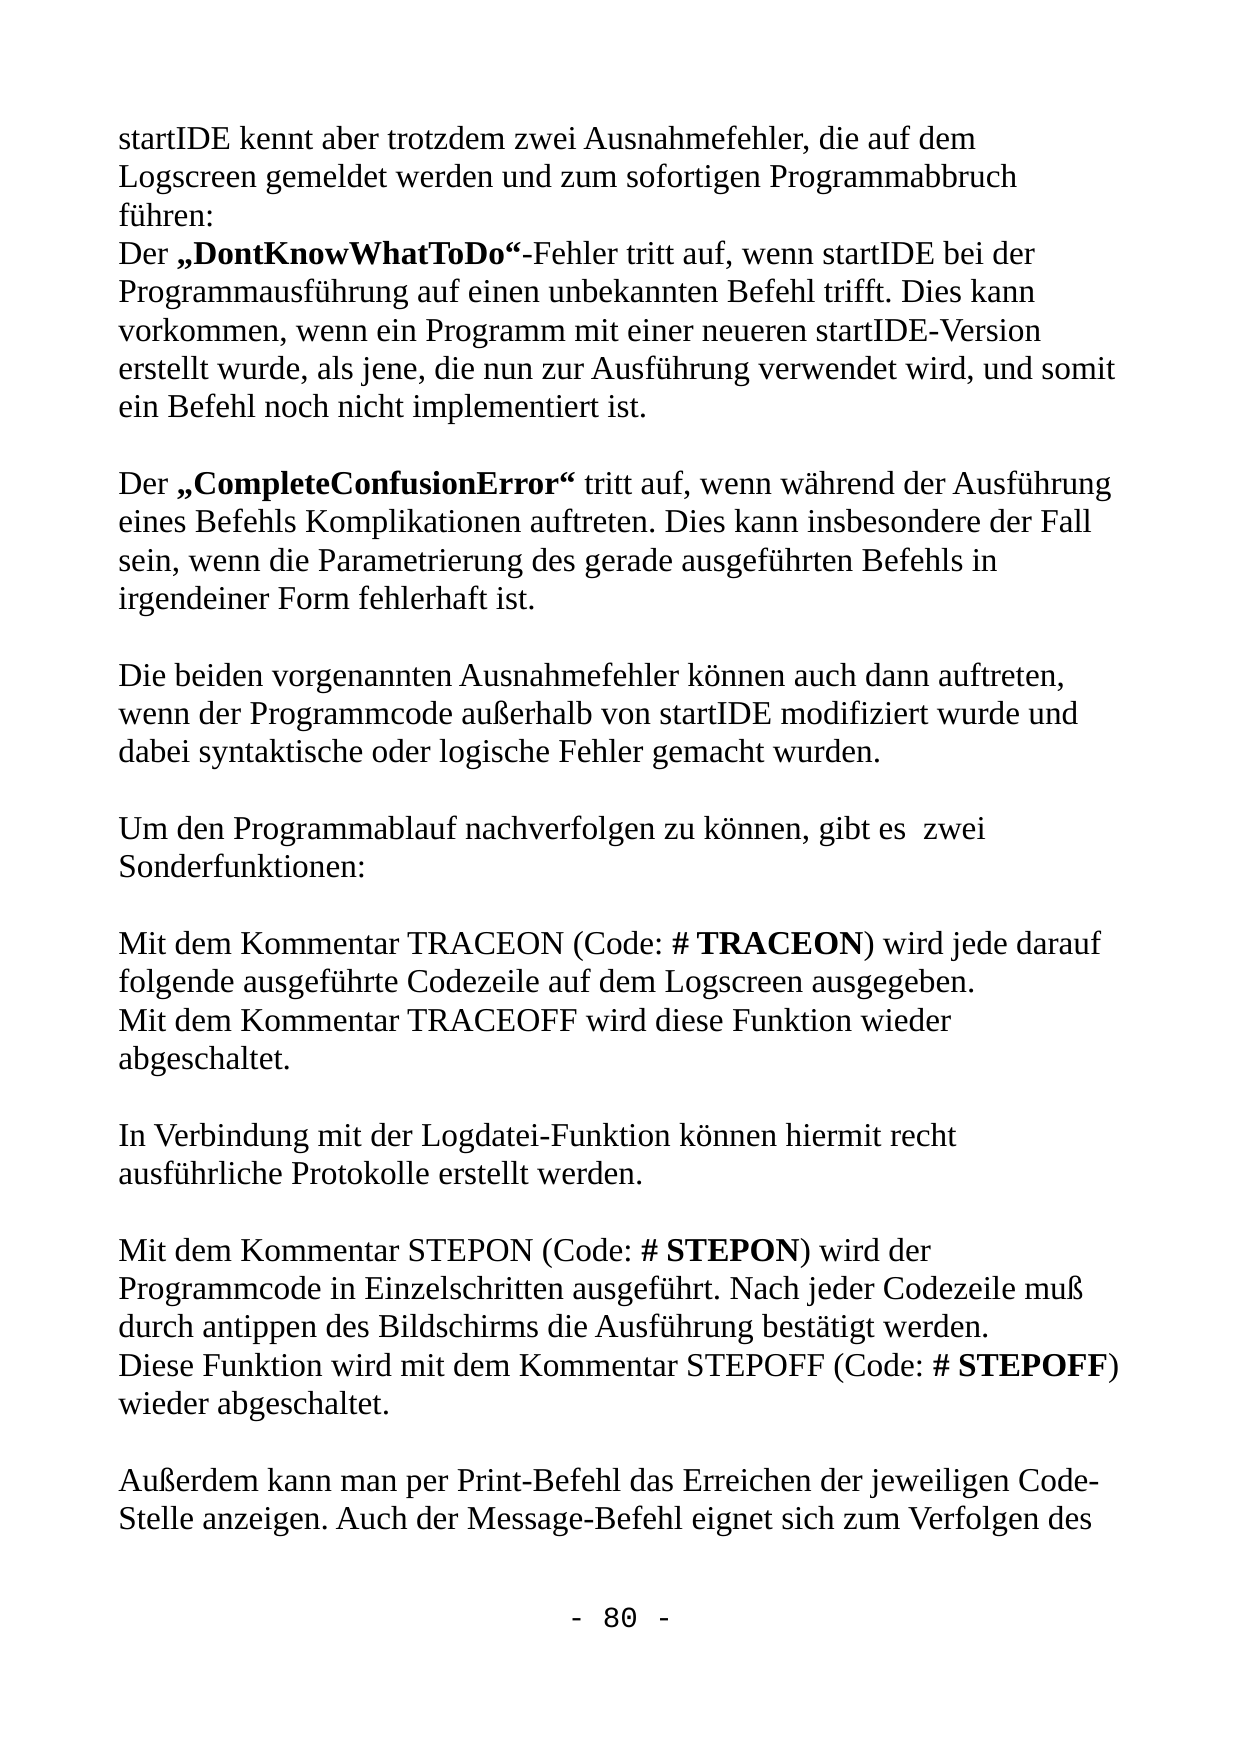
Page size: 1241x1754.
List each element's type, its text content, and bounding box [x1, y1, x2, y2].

text In Verbindung mit der Logdatei-Funktion können hiermit recht ausführliche Protokolle erstellt werden. [118, 1115, 1122, 1191]
text Um den Programmablauf nachverfolgen zu können, gibt es zwei Sonderfunktionen: [118, 808, 1122, 885]
text startIDE kennt aber trotzdem zwei Ausnahmefehler, die auf dem Logscreen gemeldet werden und zum sofortigen Programmabbruch führen: [118, 118, 1122, 233]
text Außerdem kann man per Print-Befehl das Erreichen der jeweiligen Code-Stelle anzeigen. Auch der Message-Befehl eignet sich zum Verfolgen des [118, 1460, 1122, 1536]
text Der „CompleteConfusionError“ tritt auf, wenn während der Ausführung eines Befehls Komplikationen auftreten. Dies kann insbesondere der Fall sein, wenn die Parametrierung des gerade ausgeführten Befehls in irgendeiner Form fehlerhaft ist. [118, 463, 1122, 616]
text Diese Funktion wird mit dem Kommentar STEPOFF (Code: # STEPOFF) wieder abgeschaltet. [118, 1345, 1122, 1421]
text Der „DontKnowWhatToDo“-Fehler tritt auf, wenn startIDE bei der Programmausführung auf einen unbekannten Befehl trifft. Dies kann vorkommen, wenn ein Programm mit einer neueren startIDE-Version erstellt wurde, als jene, die nun zur Ausführung verwendet wird, und somit ein Befehl noch nicht implementiert ist. [118, 233, 1122, 425]
text Die beiden vorgenannten Ausnahmefehler können auch dann auftreten, wenn der Programmcode außerhalb von startIDE modifiziert wurde und dabei syntaktische oder logische Fehler gemacht wurden. [118, 655, 1122, 770]
text Mit dem Kommentar TRACEON (Code: # TRACEON) wird jede darauf folgende ausgeführte Codezeile auf dem Logscreen ausgegeben. [118, 923, 1122, 1000]
text Mit dem Kommentar TRACEOFF wird diese Funktion wieder abgeschaltet. [118, 1000, 1122, 1076]
text Mit dem Kommentar STEPON (Code: # STEPON) wird der Programmcode in Einzelschritten ausgeführt. Nach jeder Codezeile muß durch antippen des Bildschirms die Ausführung bestätigt werden. [118, 1230, 1122, 1345]
